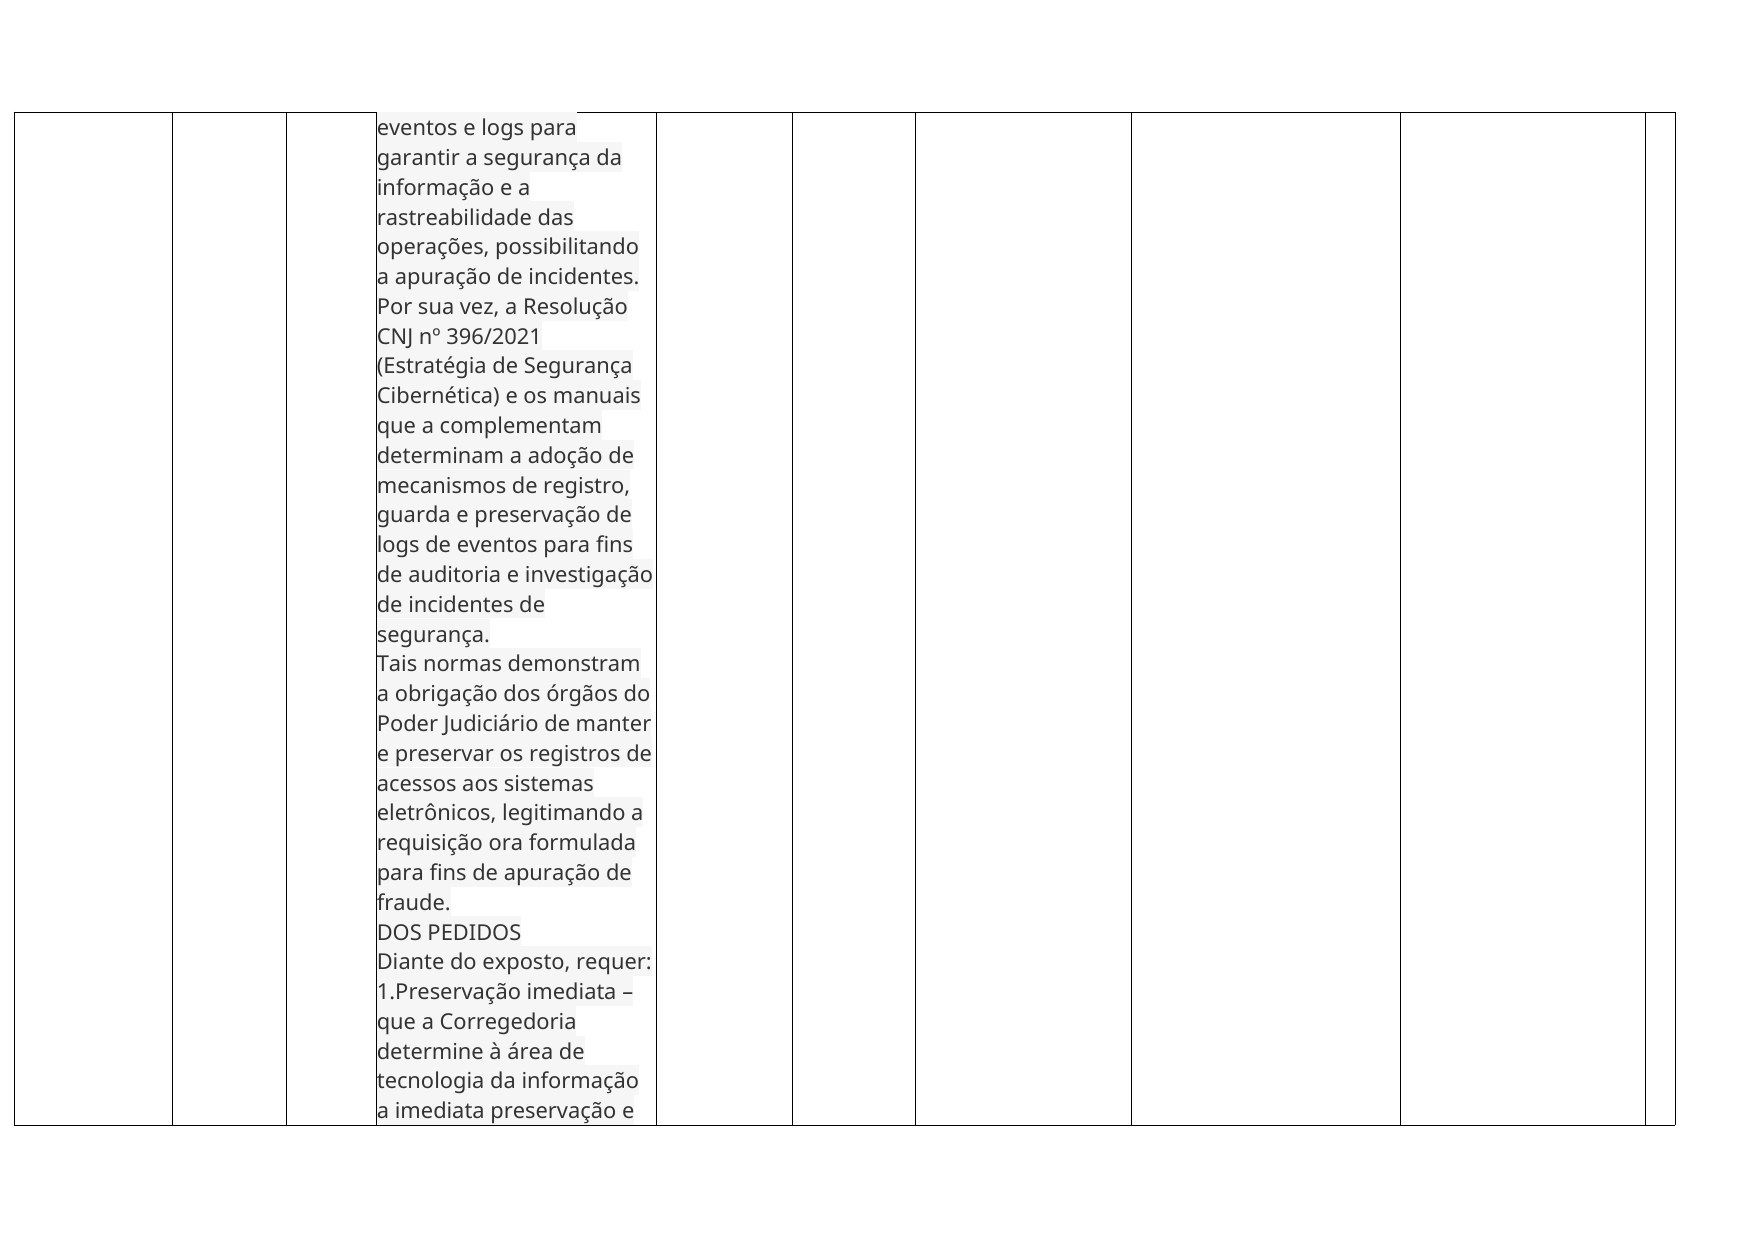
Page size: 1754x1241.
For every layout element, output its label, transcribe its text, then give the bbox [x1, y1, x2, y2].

table_cell [1132, 113, 1400, 1125]
table_cell [657, 113, 792, 1125]
table_cell [15, 113, 172, 1125]
table_cell [1646, 113, 1675, 1125]
table_cell [287, 113, 376, 1125]
table_cell [916, 113, 1131, 1125]
table_cell [1401, 113, 1645, 1125]
table_cell [173, 113, 286, 1125]
table_cell [1676, 112, 1745, 1125]
table_cell eventos e logs para garantir a segurança da informação e a rastreabilidade das operações, possibilitando a apuração de incidentes. Por sua vez, a Resolução CNJ nº 396/2021 (Estratégia de Segurança Cibernética) e os manuais que a complementam determinam a adoção de mecanismos de registro, guarda e preservação de logs de eventos para fins de auditoria e investigação de incidentes de segurança. Tais normas demonstram a obrigação dos órgãos do Poder Judiciário de manter e preservar os registros de acessos aos sistemas eletrônicos, legitimando a requisição ora formulada para fins de apuração de fraude. DOS PEDIDOS Diante do exposto, requer: 1.Preservação imediata – que a Corregedoria determine à área de tecnologia da informação a imediata preservação e [377, 113, 656, 1125]
table_cell [793, 113, 915, 1125]
